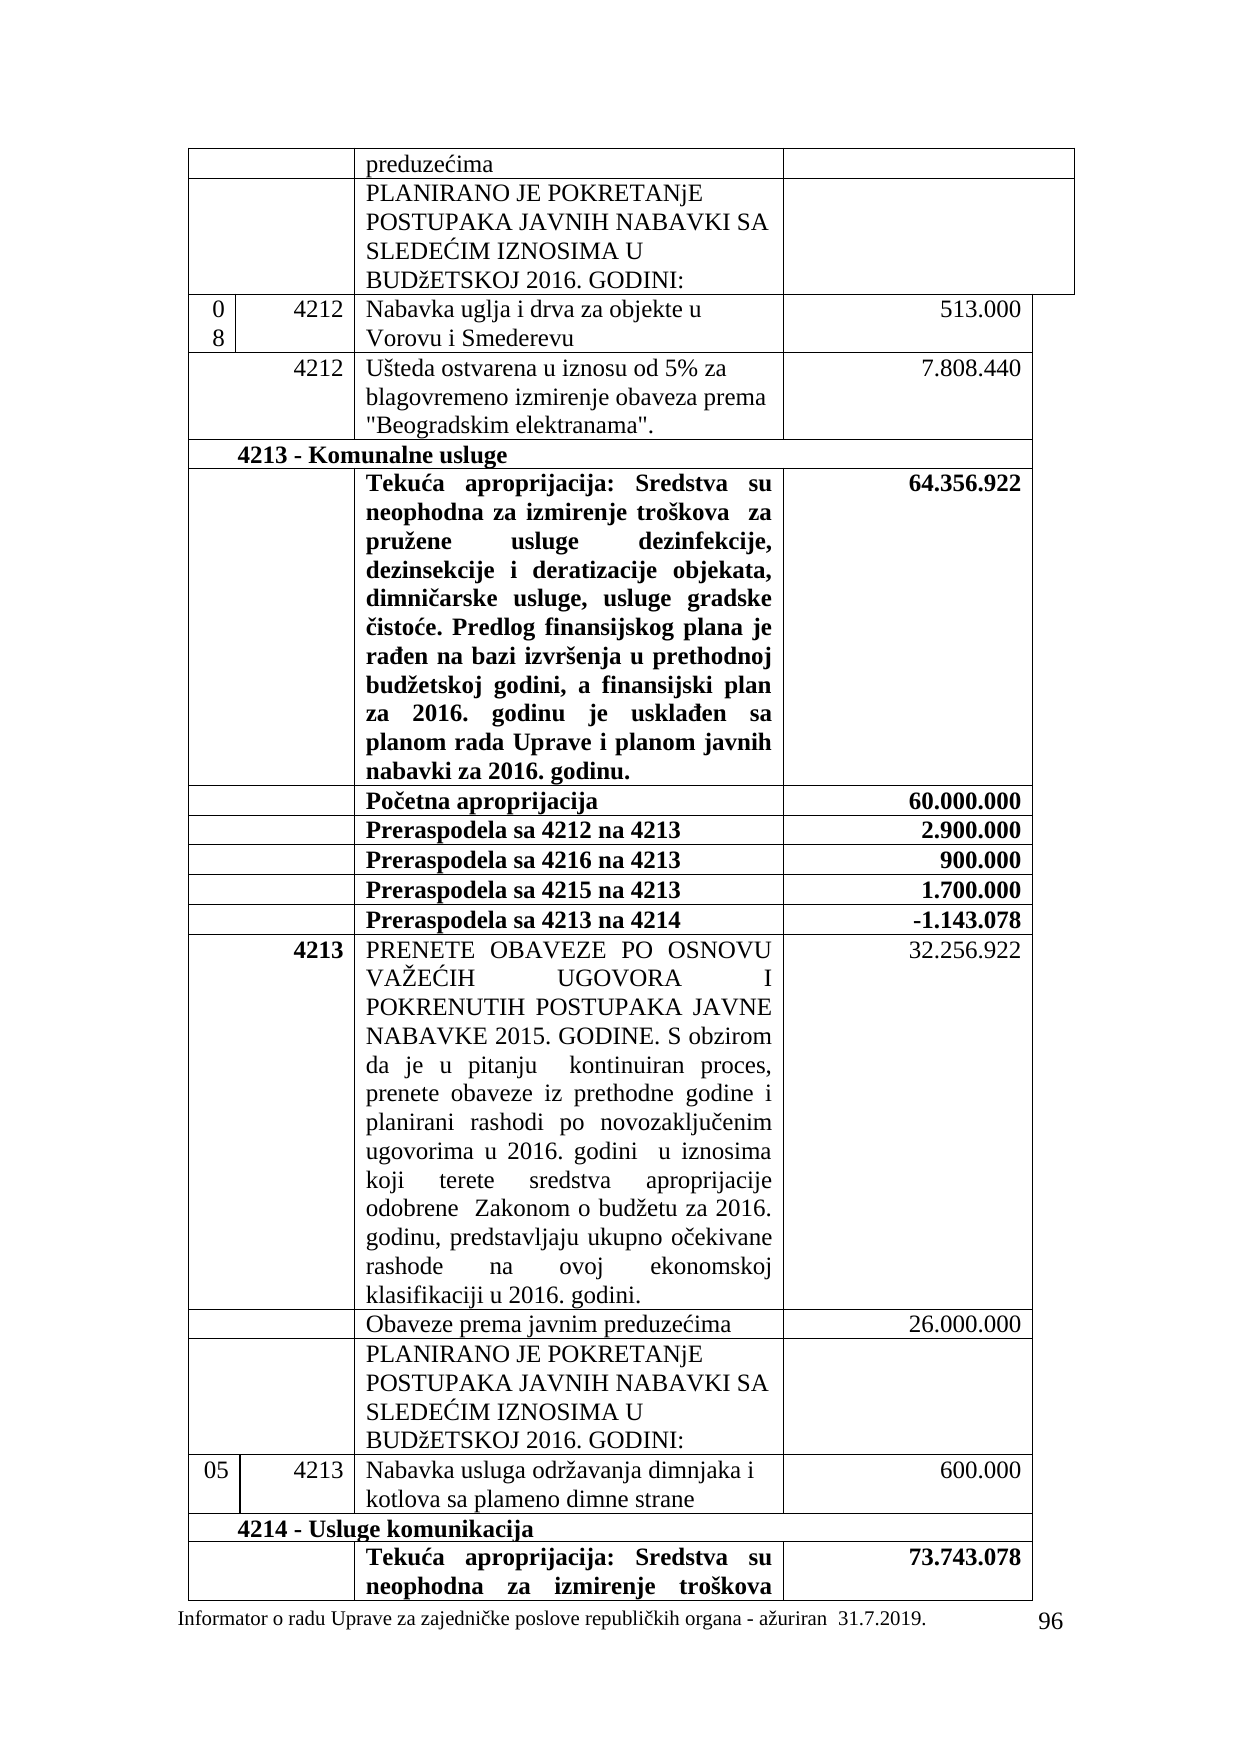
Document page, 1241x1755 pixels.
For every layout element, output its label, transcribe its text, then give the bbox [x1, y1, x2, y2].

table_cell [1033, 934, 1074, 1308]
table_cell PRENETE OBAVEZE PO OSNOVU VAŽEĆIH UGOVORA I POKRENUTIH POSTUPAKA JAVNE NABAVKE 2015. GODINE. S obzirom da je u pitanju kontinuiran proces, prenete obaveze iz prethodne godine i planirani rashodi po novozaklјučenim ugovorima u 2016. godini u iznosima koji terete sredstva aproprijacije odobrene Zakonom o budžetu za 2016. godinu, predstavlјaju ukupno očekivane rashode na ovoj ekonomskoj klasifikaciji u 2016. godini. [355, 935, 783, 1308]
table_cell [189, 149, 354, 177]
table_cell Nabavka usluga održavanja dimnjaka i kotlova sa plameno dimne strane [355, 1455, 783, 1513]
table_cell Tekuća aproprijacija: Sredstva su neophodna za izmirenje troškova [355, 1542, 783, 1599]
table_cell Ušteda ostvarena u iznosu od 5% za blagovremeno izmirenje obaveza prema "Beogradskim elektranama". [355, 353, 783, 439]
table_cell [1033, 785, 1074, 814]
table_cell [1033, 295, 1074, 352]
table_cell 600.000 [784, 1455, 1032, 1513]
table_cell [1033, 844, 1074, 874]
table_cell 4212 [189, 353, 354, 439]
table_cell PLANIRANO JE POKRETANјE POSTUPAKA JAVNIH NABAVKI SA SLEDEĆIM IZNOSIMA U BUDžETSKOJ 2016. GODINI: [355, 179, 783, 293]
table_cell Preraspodela sa 4215 na 4213 [355, 875, 783, 904]
table_cell [1033, 815, 1074, 844]
table_cell Početna aproprijacija [355, 786, 783, 814]
table_cell 60.000.000 [784, 786, 1032, 814]
table_cell [189, 845, 354, 874]
table_cell 32.256.922 [784, 935, 1032, 1308]
table_cell [189, 905, 354, 934]
table_cell 513.000 [784, 295, 1032, 352]
table_cell [189, 179, 354, 293]
table_cell [189, 469, 354, 785]
table_cell 73.743.078 [784, 1542, 1032, 1599]
table_cell [1033, 1309, 1074, 1338]
table_cell preduzećima [355, 149, 783, 177]
table_cell [1033, 352, 1074, 439]
table_cell 64.356.922 [784, 469, 1032, 785]
table_cell [189, 1542, 354, 1599]
table_cell 4213 [241, 1455, 354, 1513]
table_cell Preraspodela sa 4212 na 4213 [355, 816, 783, 844]
table_cell [189, 816, 354, 844]
table_cell [1033, 439, 1074, 467]
table_cell [784, 149, 1074, 177]
table_cell [1033, 468, 1074, 785]
table_cell [1033, 1338, 1074, 1454]
table_cell Obaveze prema javnim preduzećima [355, 1310, 783, 1338]
table_cell [784, 179, 1074, 293]
table_cell [189, 1310, 354, 1338]
table_cell [189, 1339, 354, 1454]
table_cell [189, 875, 354, 904]
table_cell [1033, 904, 1074, 934]
table_cell 05 [189, 1455, 239, 1513]
table_cell 900.000 [784, 845, 1032, 874]
table_cell 4213 [189, 935, 354, 1308]
table_cell [1033, 874, 1074, 904]
table_cell 08 [189, 295, 235, 352]
table_cell 26.000.000 [784, 1310, 1032, 1338]
table_cell 4214 - Usluge komunikacija [189, 1514, 1032, 1541]
table_cell PLANIRANO JE POKRETANјE POSTUPAKA JAVNIH NABAVKI SA SLEDEĆIM IZNOSIMA U BUDžETSKOJ 2016. GODINI: [355, 1339, 783, 1454]
table_cell 2.900.000 [784, 816, 1032, 844]
table_cell 7.808.440 [784, 353, 1032, 439]
table_cell [1033, 1454, 1074, 1513]
table_cell 4212 [236, 295, 354, 352]
table_cell Preraspodela sa 4216 na 4213 [355, 845, 783, 874]
table_cell Tekuća aproprijacija: Sredstva su neophodna za izmirenje troškova za pružene usluge dezinfekcije, dezinsekcije i deratizacije objekata, dimničarske usluge, usluge gradske čistoće. Predlog finansijskog plana je rađen na bazi izvršenja u prethodnoj budžetskoj godini, a finansijski plan za 2016. godinu je usklađen sa planom rada Uprave i planom javnih nabavki za 2016. godinu. [355, 469, 783, 785]
table_cell Nabavka uglјa i drva za objekte u Vorovu i Smederevu [355, 295, 783, 352]
table_cell [189, 786, 354, 814]
table_cell [784, 1339, 1032, 1454]
table_cell [1033, 1513, 1074, 1541]
table_cell Preraspodela sa 4213 na 4214 [355, 905, 783, 934]
table_cell 1.700.000 [784, 875, 1032, 904]
table_cell -1.143.078 [784, 905, 1032, 934]
table_cell 4213 - Komunalne usluge [189, 440, 1032, 467]
table_cell [1033, 1541, 1074, 1599]
